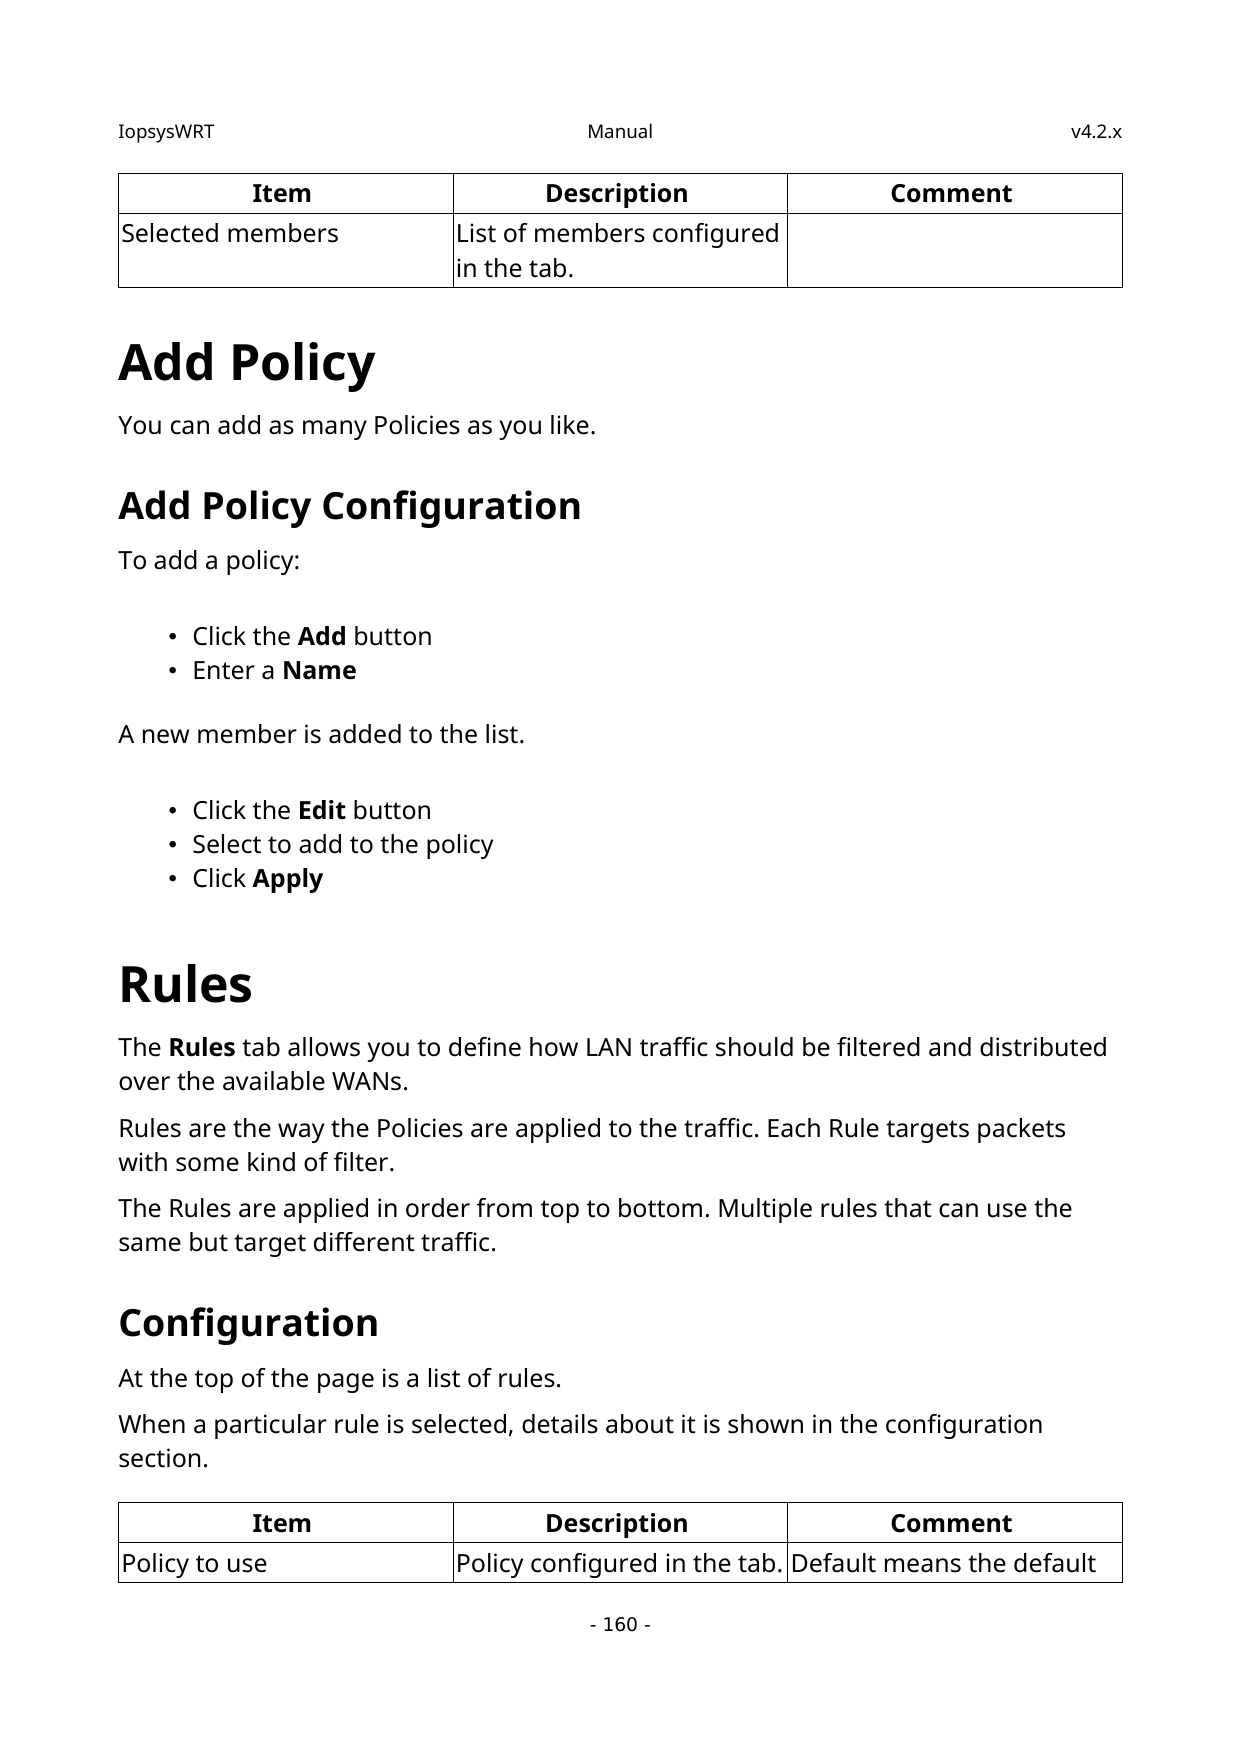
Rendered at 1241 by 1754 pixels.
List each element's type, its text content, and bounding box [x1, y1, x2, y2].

subtitle Add Policy [118, 327, 1122, 395]
table_header Comment [788, 174, 1122, 213]
table_cell [788, 214, 1122, 287]
table_cell Policy configured in the tab. [454, 1543, 787, 1582]
subtitle Rules [118, 949, 1122, 1017]
list Select to add to the policy [177, 827, 1122, 861]
table_header Item [119, 1503, 453, 1542]
text At the top of the page is a list of rules. [118, 1360, 1122, 1394]
list Click the Add button [177, 619, 1122, 653]
text To add a policy: [118, 543, 1122, 577]
subtitle Add Policy Configuration [118, 479, 1122, 530]
text When a particular rule is selected, details about it is shown in the configuration section. [118, 1407, 1122, 1475]
text A new member is added to the list. [118, 716, 1122, 751]
table_header Comment [788, 1503, 1122, 1542]
list Click the Edit button [177, 792, 1122, 827]
table_header Description [454, 1503, 787, 1542]
table_header Description [454, 174, 787, 213]
table_cell Policy to use [119, 1543, 453, 1582]
table_header Item [119, 174, 453, 213]
list Click Apply [177, 861, 1122, 895]
table_cell Selected members [119, 214, 453, 287]
subtitle Configuration [118, 1297, 1122, 1348]
table_cell List of members configured in the tab. [454, 214, 787, 287]
text The Rules tab allows you to define how LAN traffic should be filtered and distributed over the available WANs. [118, 1030, 1122, 1098]
text The Rules are applied in order from top to bottom. Multiple rules that can use the same but target different traffic. [118, 1191, 1122, 1259]
list Enter a Name [177, 653, 1122, 687]
text Rules are the way the Policies are applied to the traffic. Each Rule targets packets with some kind of filter. [118, 1110, 1122, 1178]
table_cell Default means the default [788, 1543, 1122, 1582]
text You can add as many Policies as you like. [118, 408, 1122, 442]
